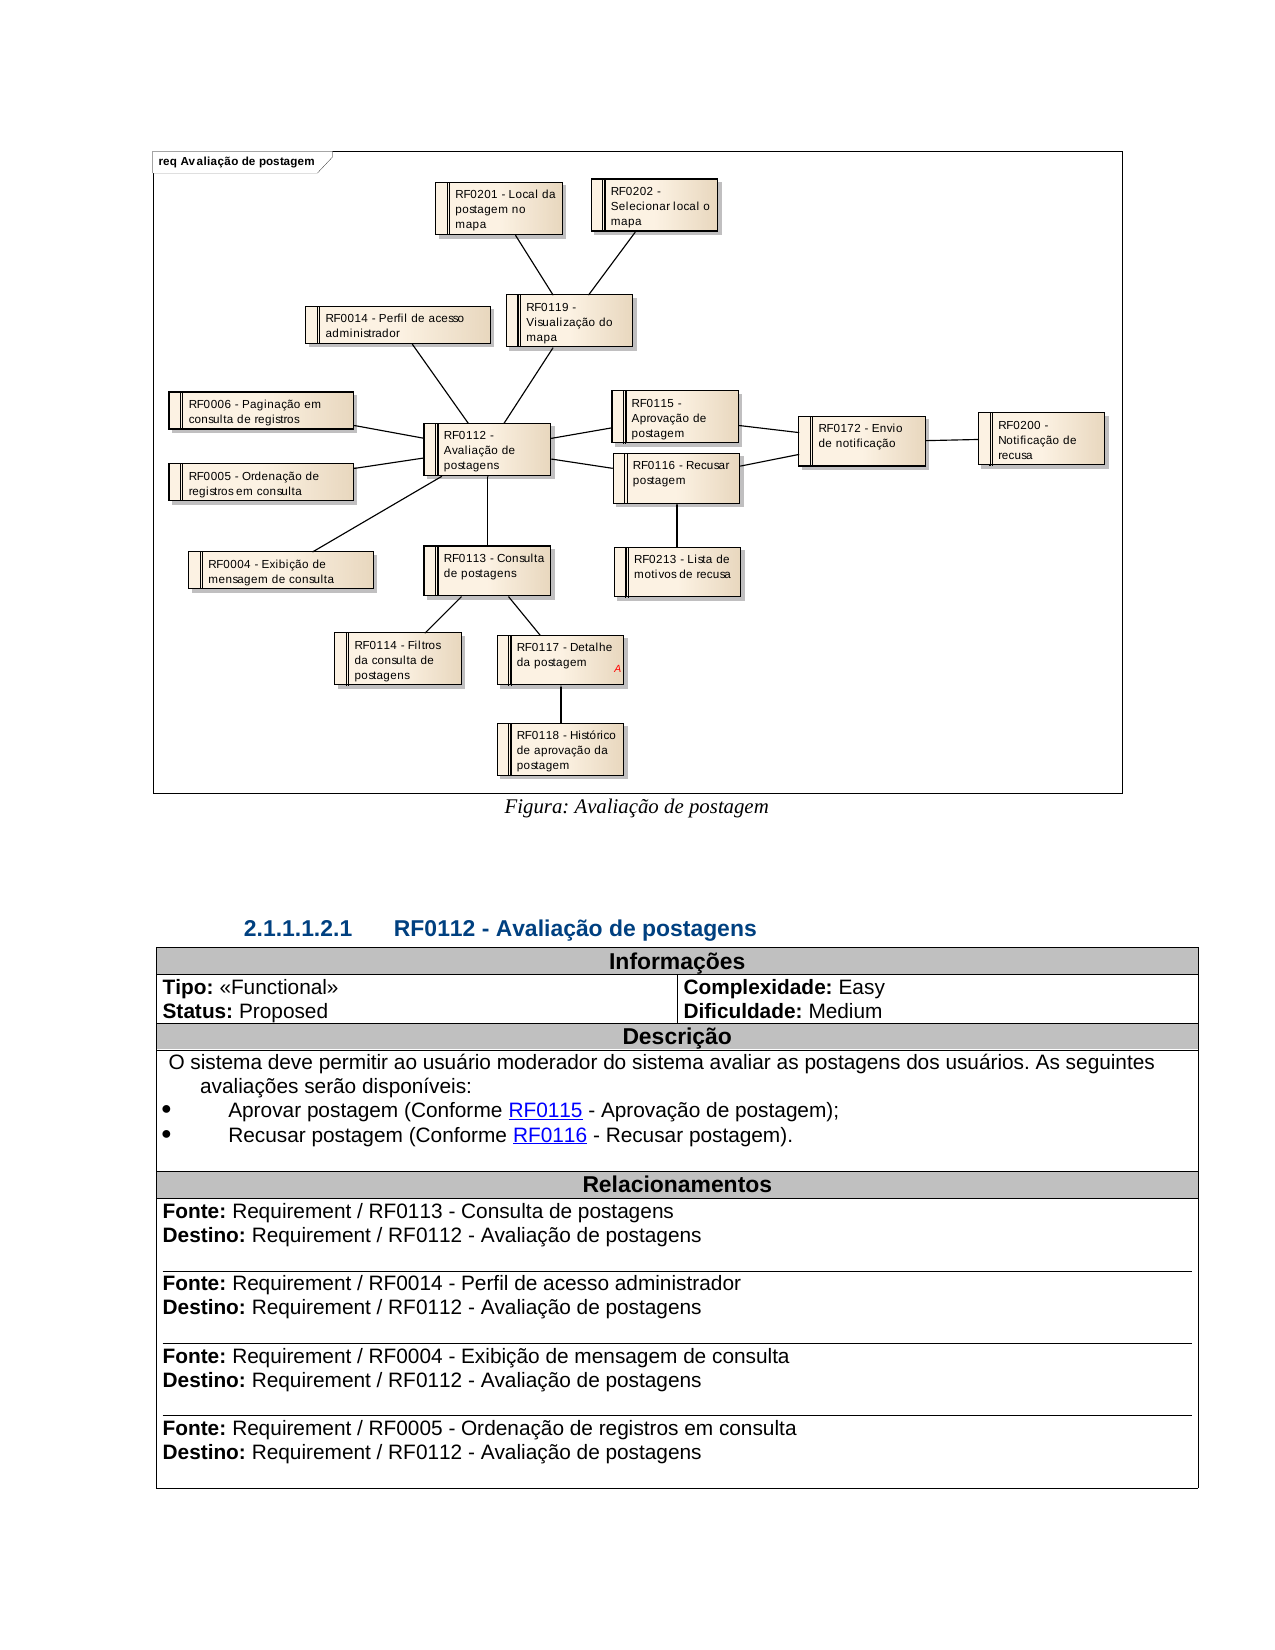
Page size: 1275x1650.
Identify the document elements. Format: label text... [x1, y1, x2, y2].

table_cell [157, 1199, 163, 1488]
table_cell Relacionamentos [157, 1172, 1198, 1198]
table_header Informações [157, 948, 1198, 974]
table_header Fonte: Requirement / RF0113 - Consulta de postagens Destino: Requirement / RF0112 - Avaliação de postagens [163, 1199, 1192, 1271]
table_cell O sistema deve permitir ao usuário moderador do sistema avaliar as postagens dos usuários. As seguintes avaliações serão disponíveis: Aprovar postagem (Conforme RF0115 - Aprovação de postagem); Recusar postagem (Conforme RF0116 - Recusar postagem). [157, 1051, 1198, 1171]
table_cell [1192, 1199, 1198, 1488]
table_cell Descrição [157, 1024, 1198, 1049]
table_cell Fonte: Requirement / RF0014 - Perfil de acesso administrador Destino: Requirement / RF0112 - Avaliação de postagens [163, 1272, 1192, 1343]
table_cell Fonte: Requirement / RF0004 - Exibição de mensagem de consulta Destino: Requirement / RF0112 - Avaliação de postagens [163, 1344, 1192, 1415]
table_cell Complexidade: Easy Dificuldade: Medium [678, 975, 1198, 1023]
text Figura: Avaliação de postagem [150, 794, 1125, 818]
table_cell Tipo: «Functional» Status: Proposed [157, 975, 677, 1023]
list RF0112 - Avaliação de postagens [244, 915, 1125, 941]
table_cell Fonte: Requirement / RF0005 - Ordenação de registros em consulta Destino: Requirement / RF0112 - Avaliação de postagens [163, 1416, 1192, 1488]
